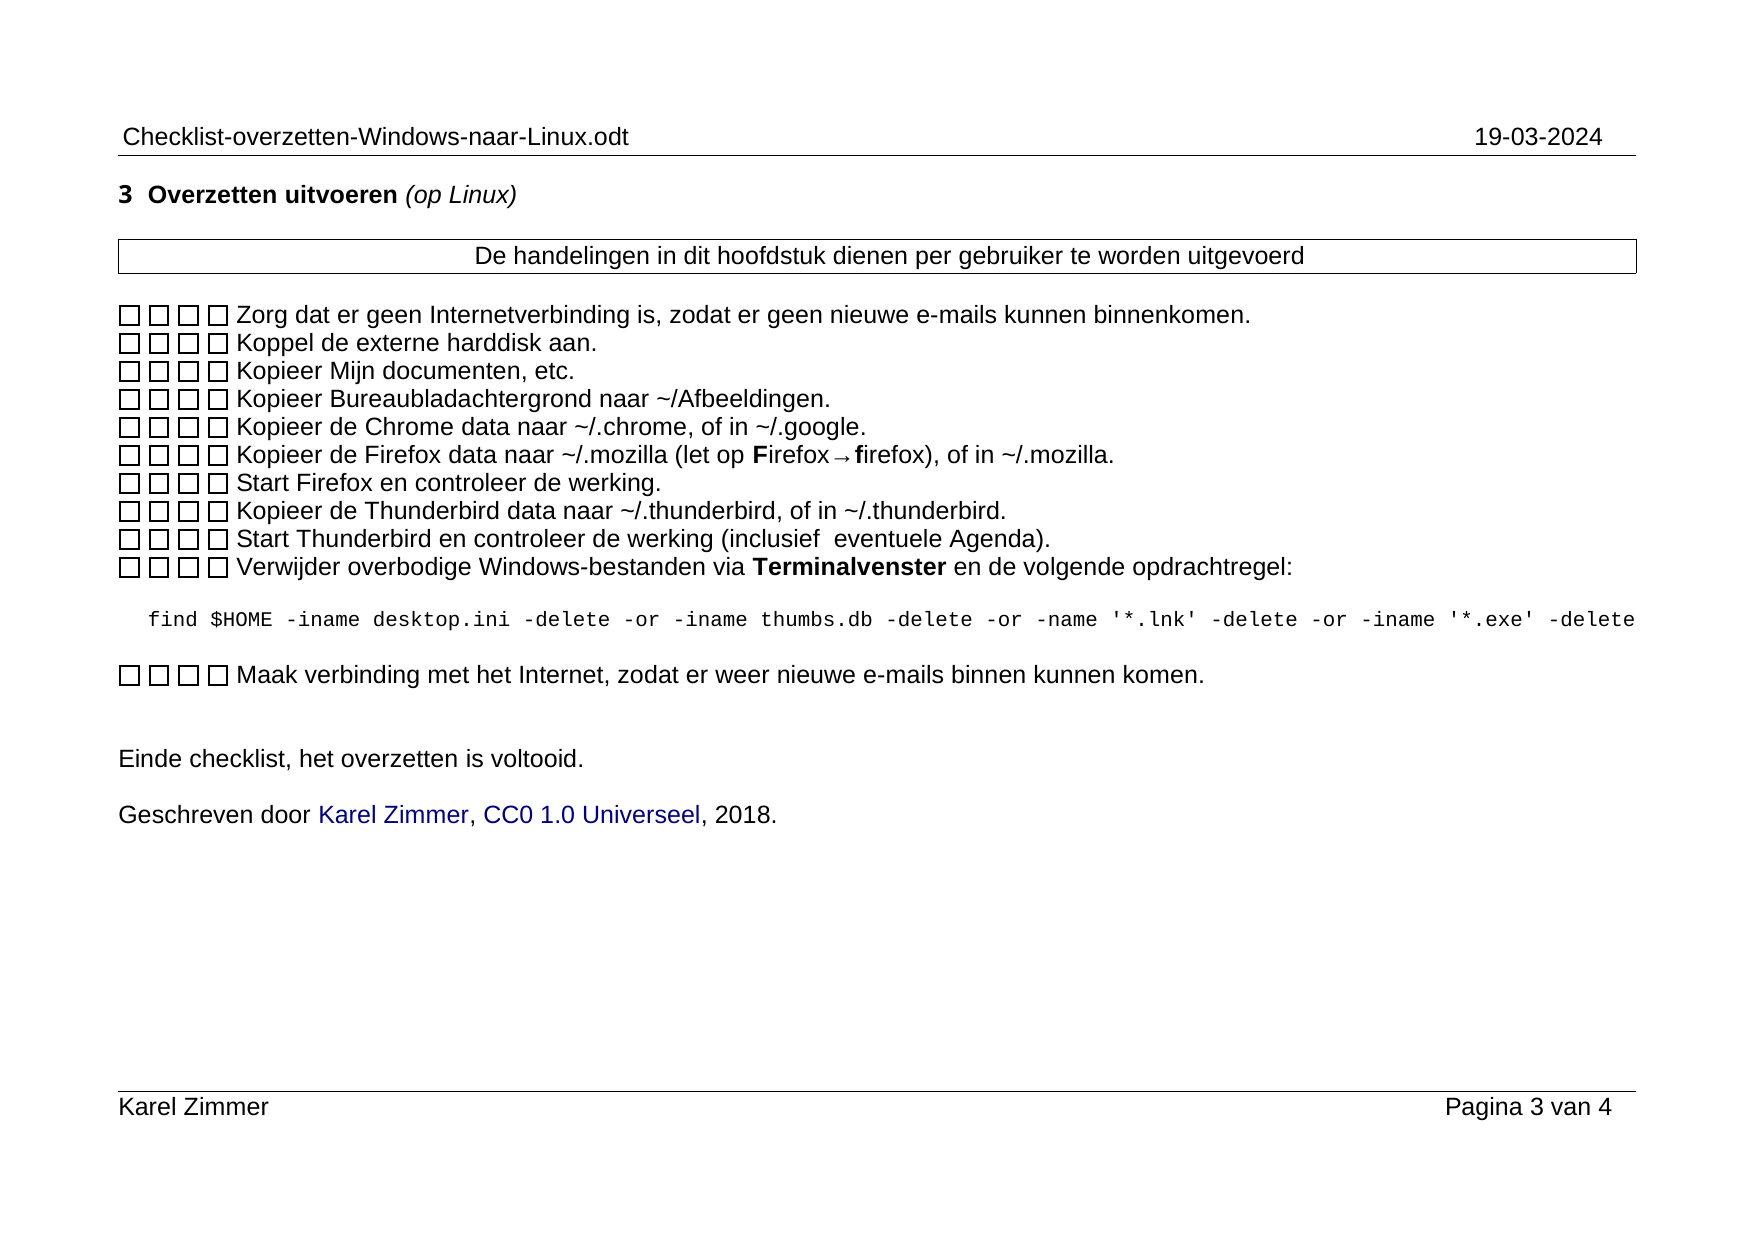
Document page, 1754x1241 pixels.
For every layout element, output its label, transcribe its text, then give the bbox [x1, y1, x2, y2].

list Einde checklist, het overzetten is voltooid. [118, 717, 1636, 773]
text Kopieer Mijn documenten, etc. [118, 357, 1636, 385]
text Start Thunderbird en controleer de werking (inclusief eventuele Agenda). [118, 525, 1636, 553]
text Verwijder overbodige Windows-bestanden via Terminalvenster en de volgende opdrachtregel: [118, 553, 1636, 609]
list find $HOME -iname desktop.ini -delete -or -iname thumbs.db -delete -or -name '*.lnk' -delete -or -iname '*.exe' -delete [118, 609, 1636, 661]
text Kopieer Bureaubladachtergrond naar ~/Afbeeldingen. [118, 385, 1636, 413]
text Kopieer de Thunderbird data naar ~/.thunderbird, of in ~/.thunderbird. [118, 497, 1636, 525]
list Geschreven door Karel Zimmer, CC0 1.0 Universeel, 2018. [118, 801, 1636, 829]
text Koppel de externe harddisk aan. [118, 329, 1636, 357]
list De handelingen in dit hoofdstuk dienen per gebruiker te worden uitgevoerd [119, 240, 1636, 273]
list Overzetten uitvoeren (op Linux) [118, 177, 1636, 239]
text Kopieer de Chrome data naar ~/.chrome, of in ~/.google. [118, 413, 1636, 441]
text Maak verbinding met het Internet, zodat er weer nieuwe e-mails binnen kunnen komen. [118, 661, 1636, 689]
text Start Firefox en controleer de werking. [118, 469, 1636, 497]
text Zorg dat er geen Internetverbinding is, zodat er geen nieuwe e-mails kunnen binnenkomen. [118, 301, 1636, 329]
text Kopieer de Firefox data naar ~/.mozilla (let op Firefox→firefox), of in ~/.mozilla. [118, 441, 1636, 469]
